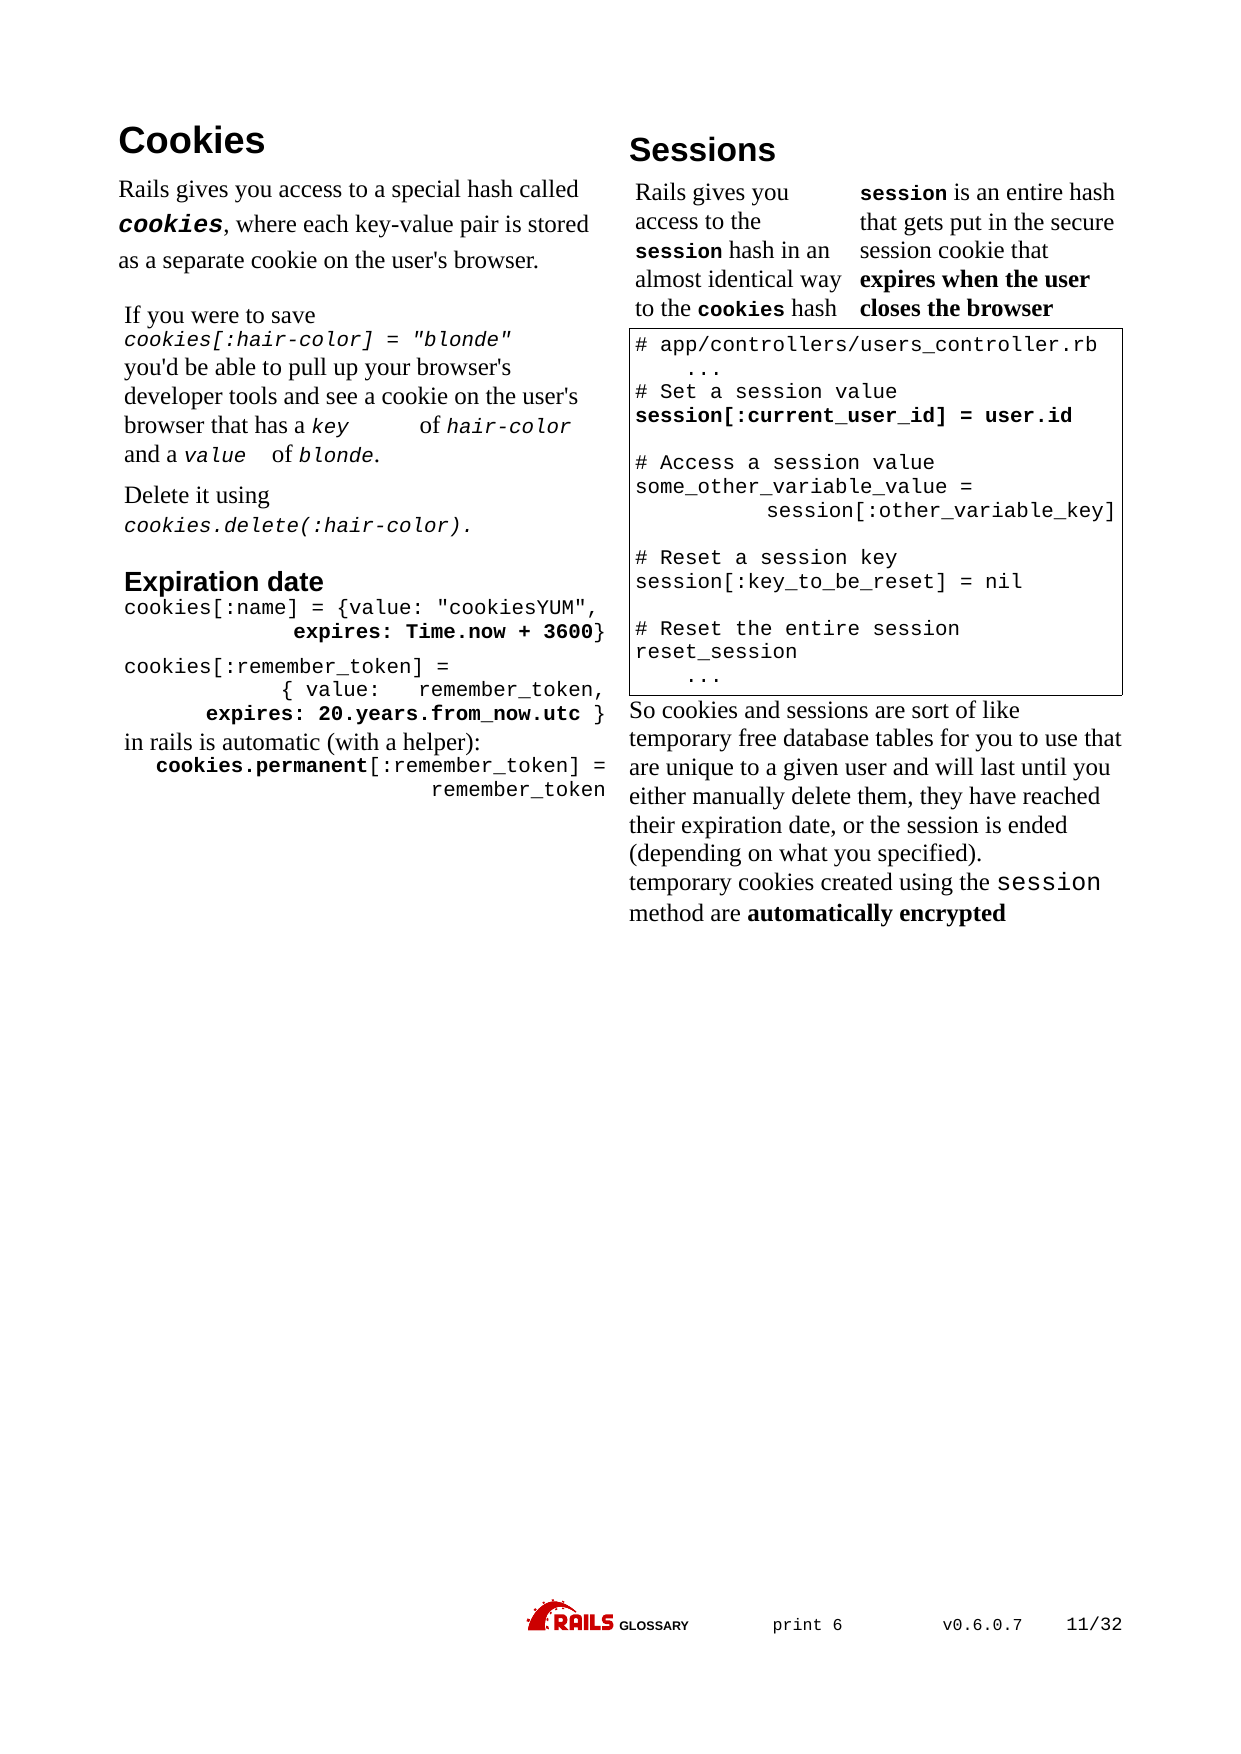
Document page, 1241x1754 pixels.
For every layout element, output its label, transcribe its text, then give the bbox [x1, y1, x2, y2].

subtitle Cookies [118, 118, 611, 162]
subtitle Sessions [629, 130, 1122, 168]
table_header Rails gives you access to the session hash in an almost identical way to the cookies hash [629, 171, 854, 328]
text So cookies and sessions are sort of like temporary free database tables for you to use that are unique to a given user and will last until you either manually delete them, they have reached their expiration date, or the session is ended (depending on what you specified). [629, 696, 1122, 867]
table_header session is an entire hash that gets put in the secure session cookie that expires when the user closes the browser [854, 171, 1122, 328]
text Rails gives you access to a special hash called cookies, where each key-value pair is stored as a separate cookie on the user's browser. [118, 174, 611, 274]
table_header If you were to save cookies[:hair-color] = "blonde" you'd be able to pull up your browser's developer tools and see a cookie on the user's browser that has a key of hair-color and a value of blonde. [118, 294, 611, 475]
text temporary cookies created using the session method are automatically encrypted [629, 867, 1122, 927]
table_cell Expiration date cookies[:name] = {value: "cookiesYUM", expires: Time.now + 3600} [118, 545, 611, 650]
table_cell # app/controllers/users_controller.rb ... # Set a session value session[:current_user_id] = user.id # Access a session value some_other_variable_value = session[:other_variable_key] # Reset a session key session[:key_to_be_reset] = nil # Reset the entire session reset_session ... [630, 329, 1122, 694]
table_cell Delete it using cookies.delete(:hair-color). [118, 475, 611, 545]
table_cell cookies[:remember_token] = { value: remember_token, expires: 20.years.from_now.utc } in rails is automatic (with a helper): cookies.permanent[:remember_token] = remember_token [118, 650, 611, 808]
